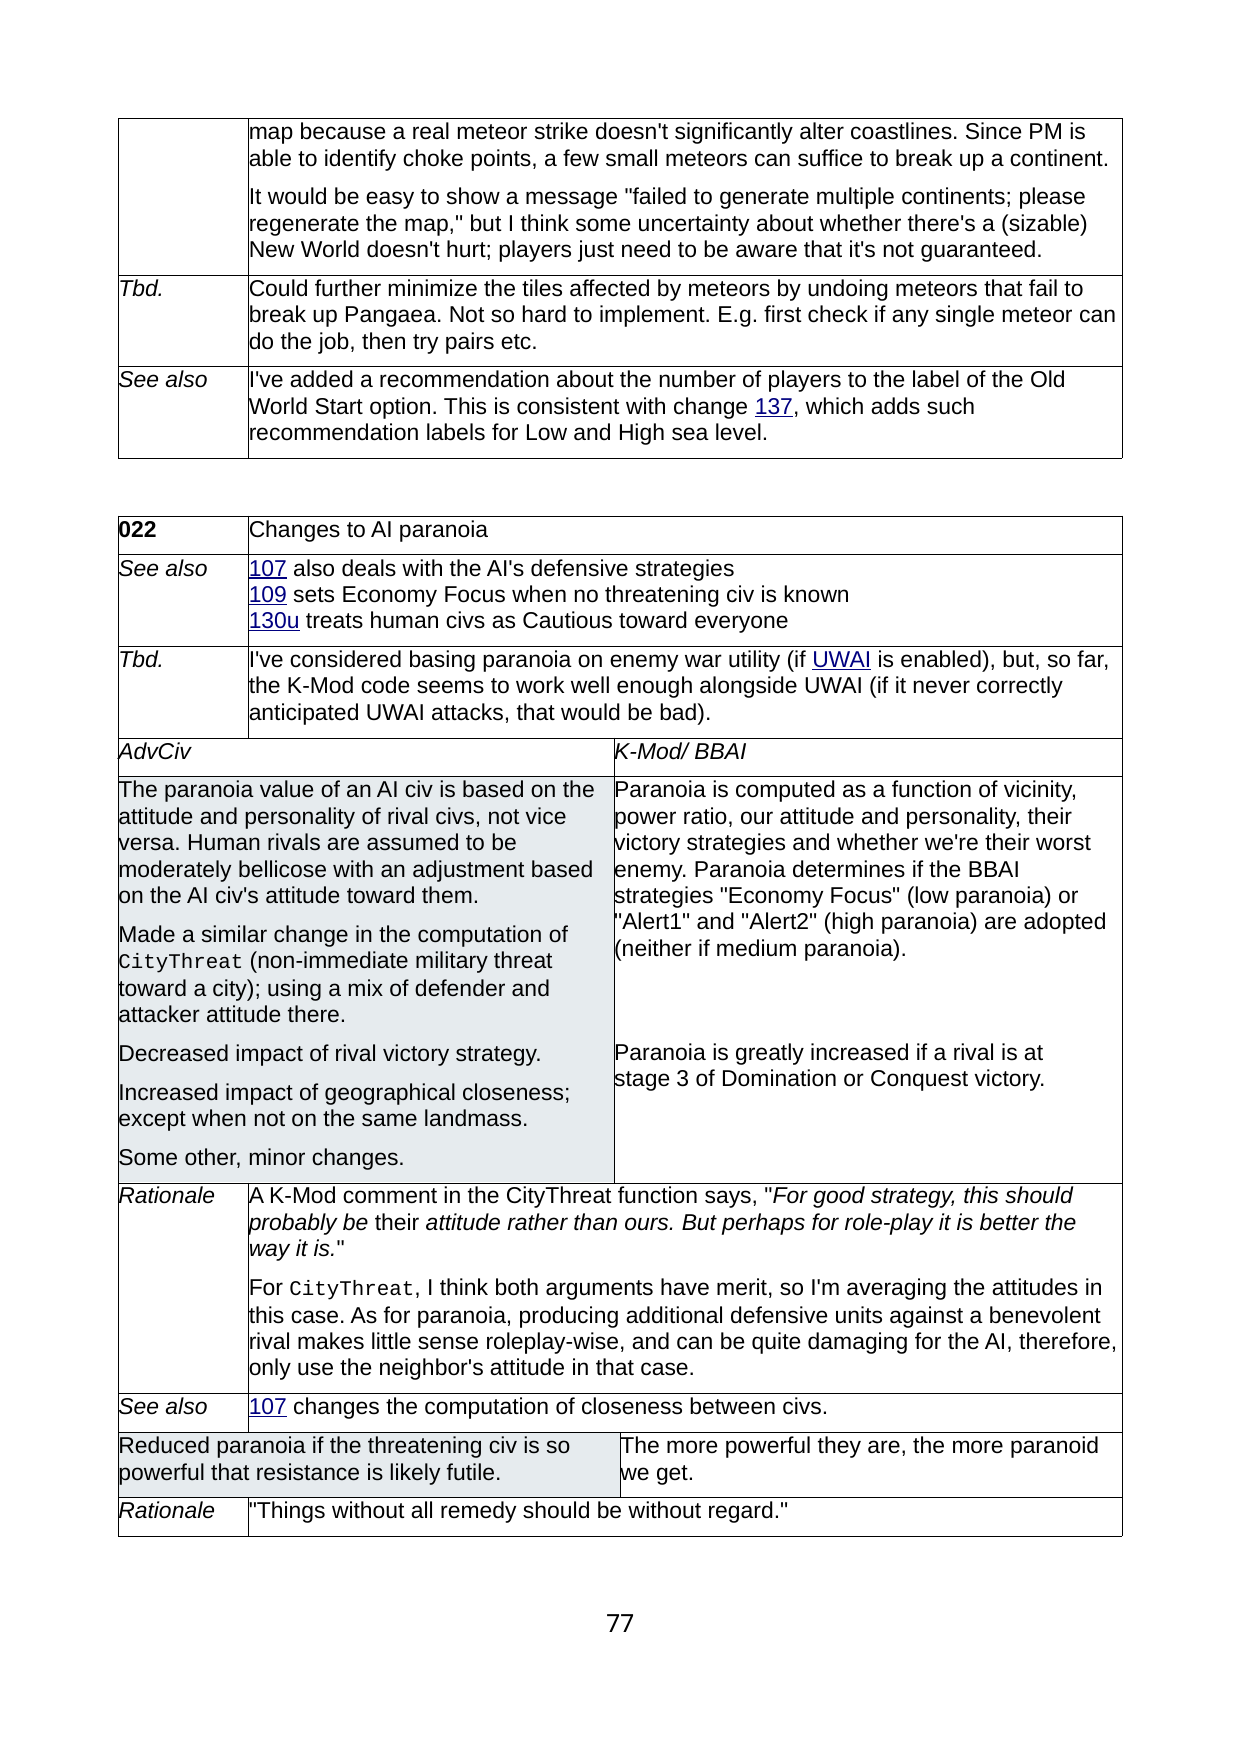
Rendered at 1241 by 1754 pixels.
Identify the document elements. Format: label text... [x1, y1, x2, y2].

table_cell 107 changes the computation of closeness between civs. [249, 1394, 1122, 1432]
table_cell K-Mod/ BBAI [615, 739, 1122, 776]
table_cell Paranoia is computed as a function of vicinity, power ratio, our attitude and personality, their victory strategies and whether we're their worst enemy. Paranoia determines if the BBAI strategies "Economy Focus" (low paranoia) or "Alert1" and "Alert2" (high paranoia) are adopted (neither if medium paranoia). Paranoia is greatly increased if a rival is at stage 3 of Domination or Conquest victory. [615, 777, 1122, 1182]
table_cell The paranoia value of an AI civ is based on the attitude and personality of rival civs, not vice versa. Human rivals are assumed to be moderately bellicose with an adjustment based on the AI civ's attitude toward them. Made a similar change in the computation of CityThreat (non-immediate military threat toward a city); using a mix of defender and attacker attitude there. Decreased impact of rival victory strategy. Increased impact of geographical closeness; except when not on the same landmass. Some other, minor changes. [119, 777, 614, 1182]
table_cell 107 also deals with the AI's defensive strategies 109 sets Economy Focus when no threatening civ is known 130u treats human civs as Cautious toward everyone [249, 555, 1122, 646]
table_cell Rationale [119, 1498, 248, 1536]
table_header Changes to AI paranoia [249, 517, 1122, 554]
table_cell Tbd. [119, 647, 248, 737]
table_cell See also [119, 555, 248, 646]
table_cell map because a real meteor strike doesn't significantly alter coastlines. Since PM is able to identify choke points, a few small meteors can suffice to break up a continent. It would be easy to show a message "failed to generate multiple continents; please regenerate the map," but I think some uncertainty about whether there's a (sizable) New World doesn't hurt; players just need to be aware that it's not guaranteed. [249, 119, 1122, 275]
table_cell Could further minimize the tiles affected by meteors by undoing meteors that fail to break up Pangaea. Not so hard to implement. E.g. first check if any single meteor can do the job, then try pairs etc. [249, 276, 1122, 366]
table_cell [119, 119, 248, 275]
table_cell Tbd. [119, 276, 248, 366]
table_cell See also [119, 367, 248, 458]
table_header 022 [119, 517, 248, 554]
table_cell The more powerful they are, the more paranoid we get. [621, 1433, 1122, 1497]
table_cell Rationale [119, 1184, 248, 1393]
table_cell AdvCiv [119, 739, 614, 776]
table_cell "Things without all remedy should be without regard." [249, 1498, 1122, 1536]
table_cell I've added a recommendation about the number of players to the label of the Old World Start option. This is consistent with change 137, which adds such recommendation labels for Low and High sea level. [249, 367, 1122, 458]
table_cell A K-Mod comment in the CityThreat function says, "For good strategy, this should probably be their attitude rather than ours. But perhaps for role-play it is better the way it is." For CityThreat, I think both arguments have merit, so I'm averaging the attitudes in this case. As for paranoia, producing additional defensive units against a benevolent rival makes little sense roleplay-wise, and can be quite damaging for the AI, therefore, only use the neighbor's attitude in that case. [249, 1184, 1122, 1393]
table_cell Reduced paranoia if the threatening civ is so powerful that resistance is likely futile. [119, 1433, 620, 1497]
table_cell I've considered basing paranoia on enemy war utility (if UWAI is enabled), but, so far, the K-Mod code seems to work well enough alongside UWAI (if it never correctly anticipated UWAI attacks, that would be bad). [249, 647, 1122, 737]
table_cell See also [119, 1394, 248, 1432]
